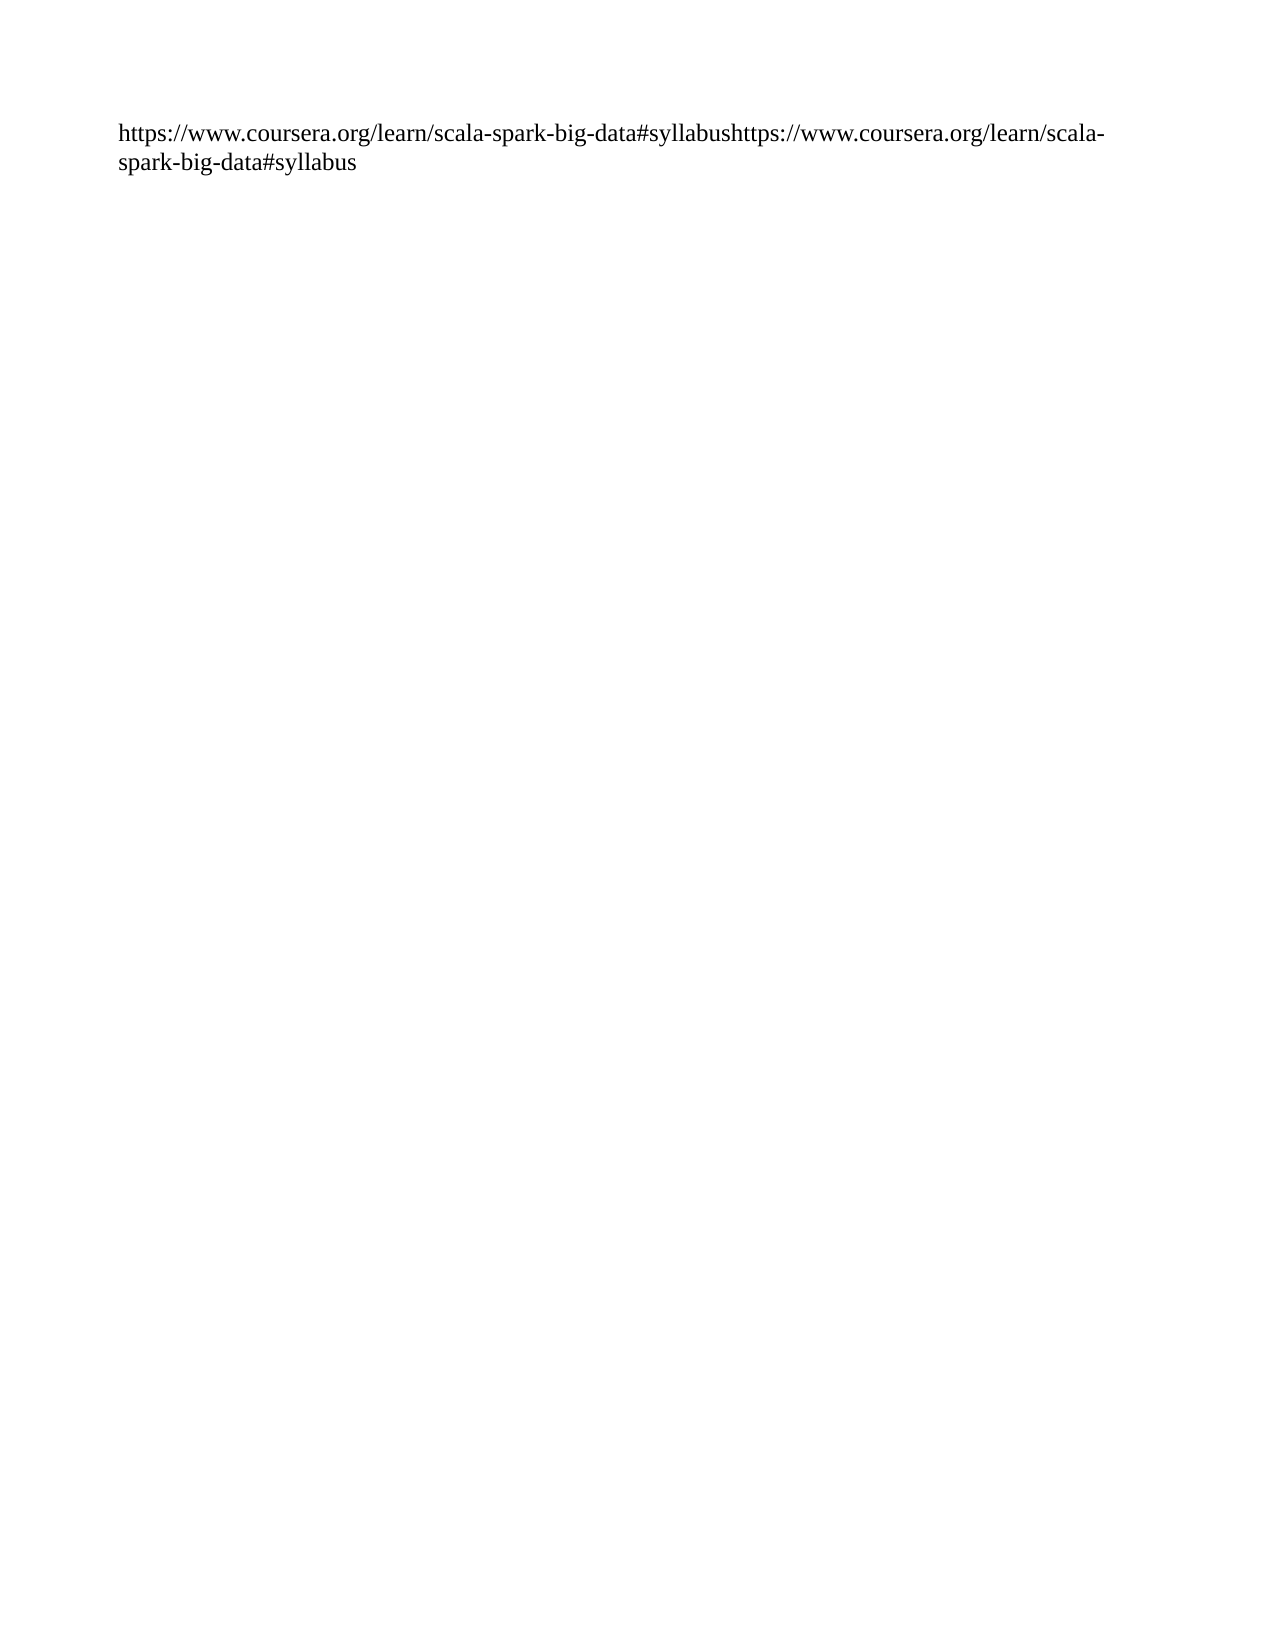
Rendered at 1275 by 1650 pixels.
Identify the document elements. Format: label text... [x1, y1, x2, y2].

text https://www.coursera.org/learn/scala-spark-big-data#syllabushttps://www.coursera.org/learn/scala-spark-big-data#syllabus [118, 118, 1157, 176]
